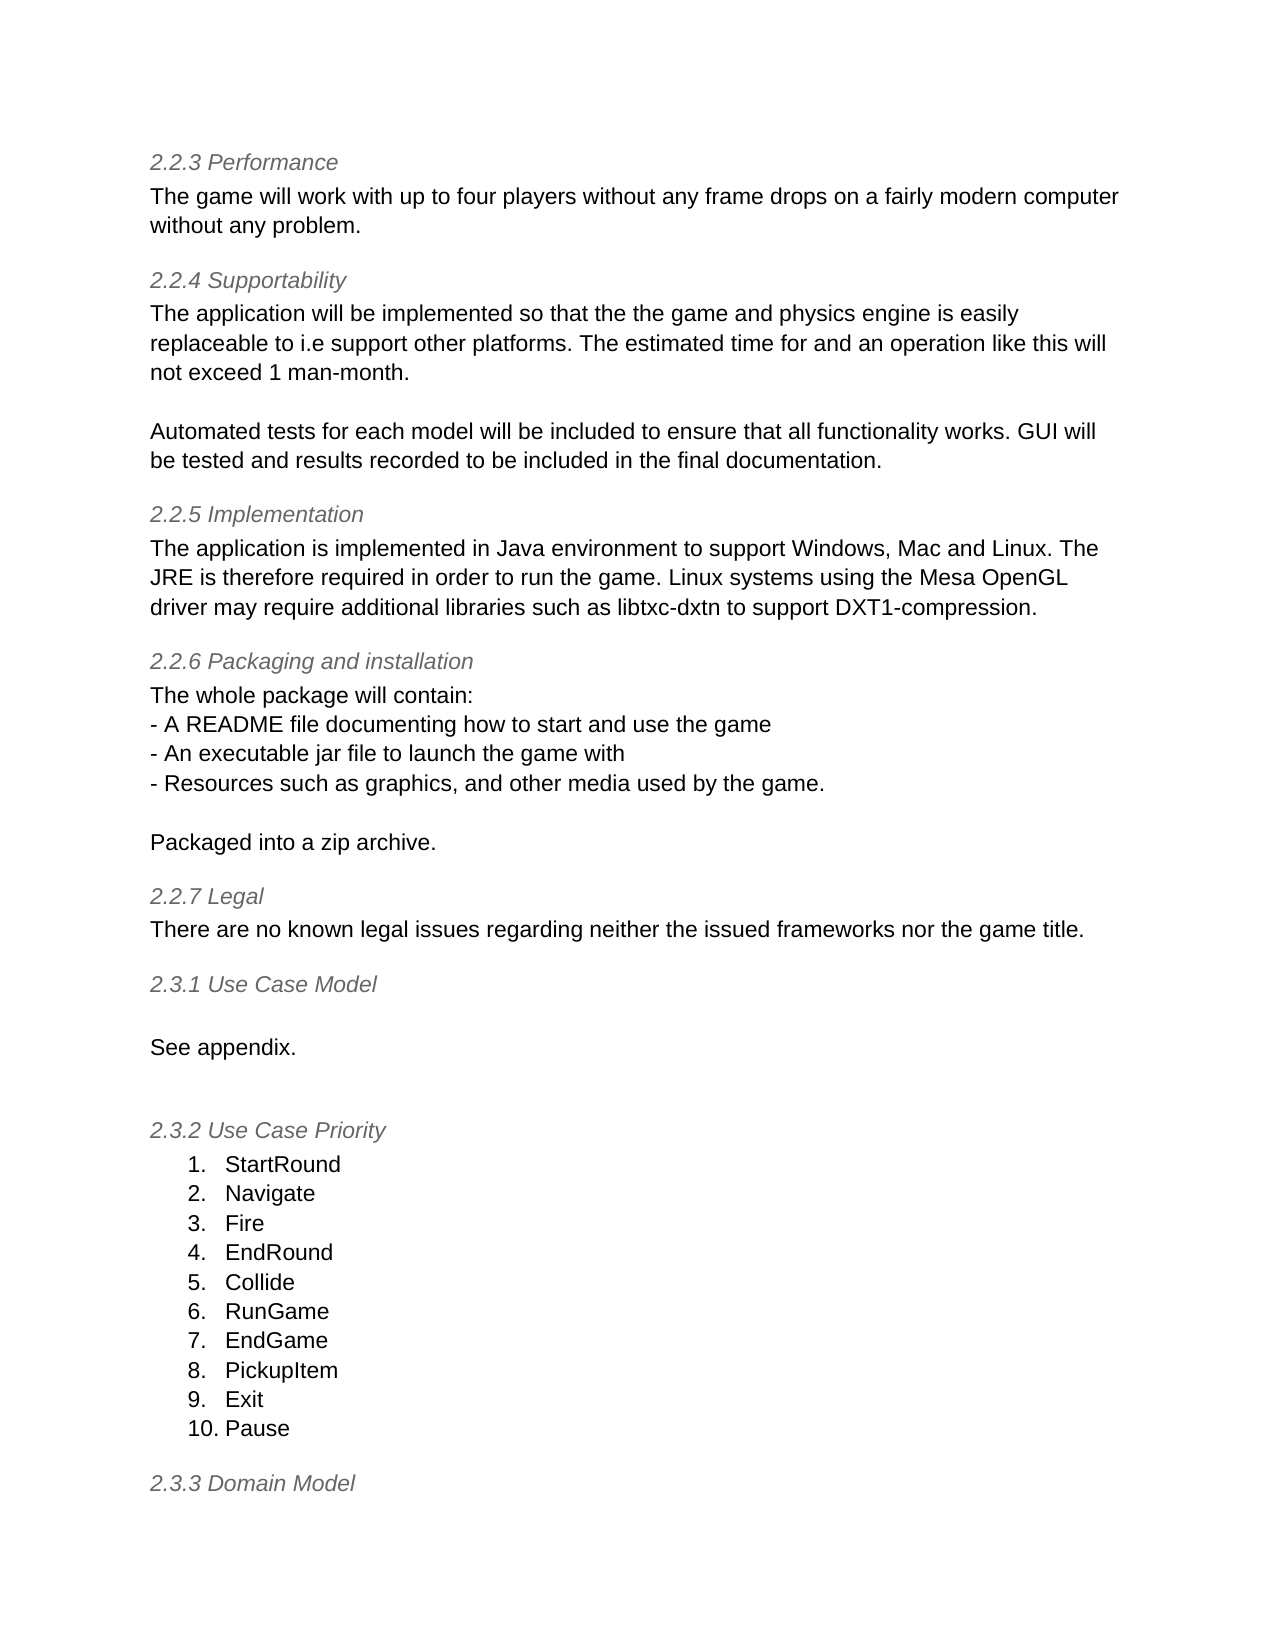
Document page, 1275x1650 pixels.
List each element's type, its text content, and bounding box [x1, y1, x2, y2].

list Pause [187, 1416, 1125, 1442]
list PickupItem [187, 1357, 1125, 1383]
text The application is implemented in Java environment to support Windows, Mac and Linux. The JRE is therefore required in order to run the game. Linux systems using the Mesa OpenGL driver may require additional libraries such as libtxc-dxtn to support DXT1-compression. [150, 536, 1125, 620]
subtitle 2.2.5 Implementation [150, 502, 1125, 528]
text The application will be implemented so that the the game and physics engine is easily replaceable to i.e support other platforms. The estimated time for and an operation like this will not exceed 1 man-month. [150, 301, 1125, 385]
list StartRound [187, 1152, 1125, 1177]
subtitle 2.2.4 Supportability [150, 267, 1125, 293]
list EndRound [187, 1240, 1125, 1265]
text The game will work with up to four players without any frame drops on a fairly modern computer without any problem. [150, 183, 1125, 238]
list Exit [187, 1387, 1125, 1412]
list EndGame [187, 1328, 1125, 1353]
list Fire [187, 1210, 1125, 1236]
text There are no known legal issues regarding neither the issued frameworks nor the game title. [150, 917, 1125, 943]
list Navigate [187, 1181, 1125, 1207]
text The whole package will contain: [150, 682, 1125, 708]
text - A README file documenting how to start and use the game [150, 712, 1125, 737]
text - Resources such as graphics, and other media used by the game. [150, 770, 1125, 796]
subtitle 2.3.2 Use Case Priority [150, 1118, 1125, 1144]
text - An executable jar file to launch the game with [150, 741, 1125, 767]
subtitle 2.2.7 Legal [150, 883, 1125, 909]
text Packaged into a zip archive. [150, 829, 1125, 855]
subtitle 2.3.1 Use Case Model [150, 971, 1125, 997]
text Automated tests for each model will be included to ensure that all functionality works. GUI will be tested and results recorded to be included in the final documentation. [150, 418, 1125, 473]
text See appendix. [150, 1034, 1125, 1060]
subtitle 2.3.3 Domain Model [150, 1470, 1125, 1496]
subtitle 2.2.3 Performance [150, 150, 1125, 176]
list RunGame [187, 1298, 1125, 1324]
subtitle 2.2.6 Packaging and installation [150, 649, 1125, 674]
list Collide [187, 1269, 1125, 1295]
